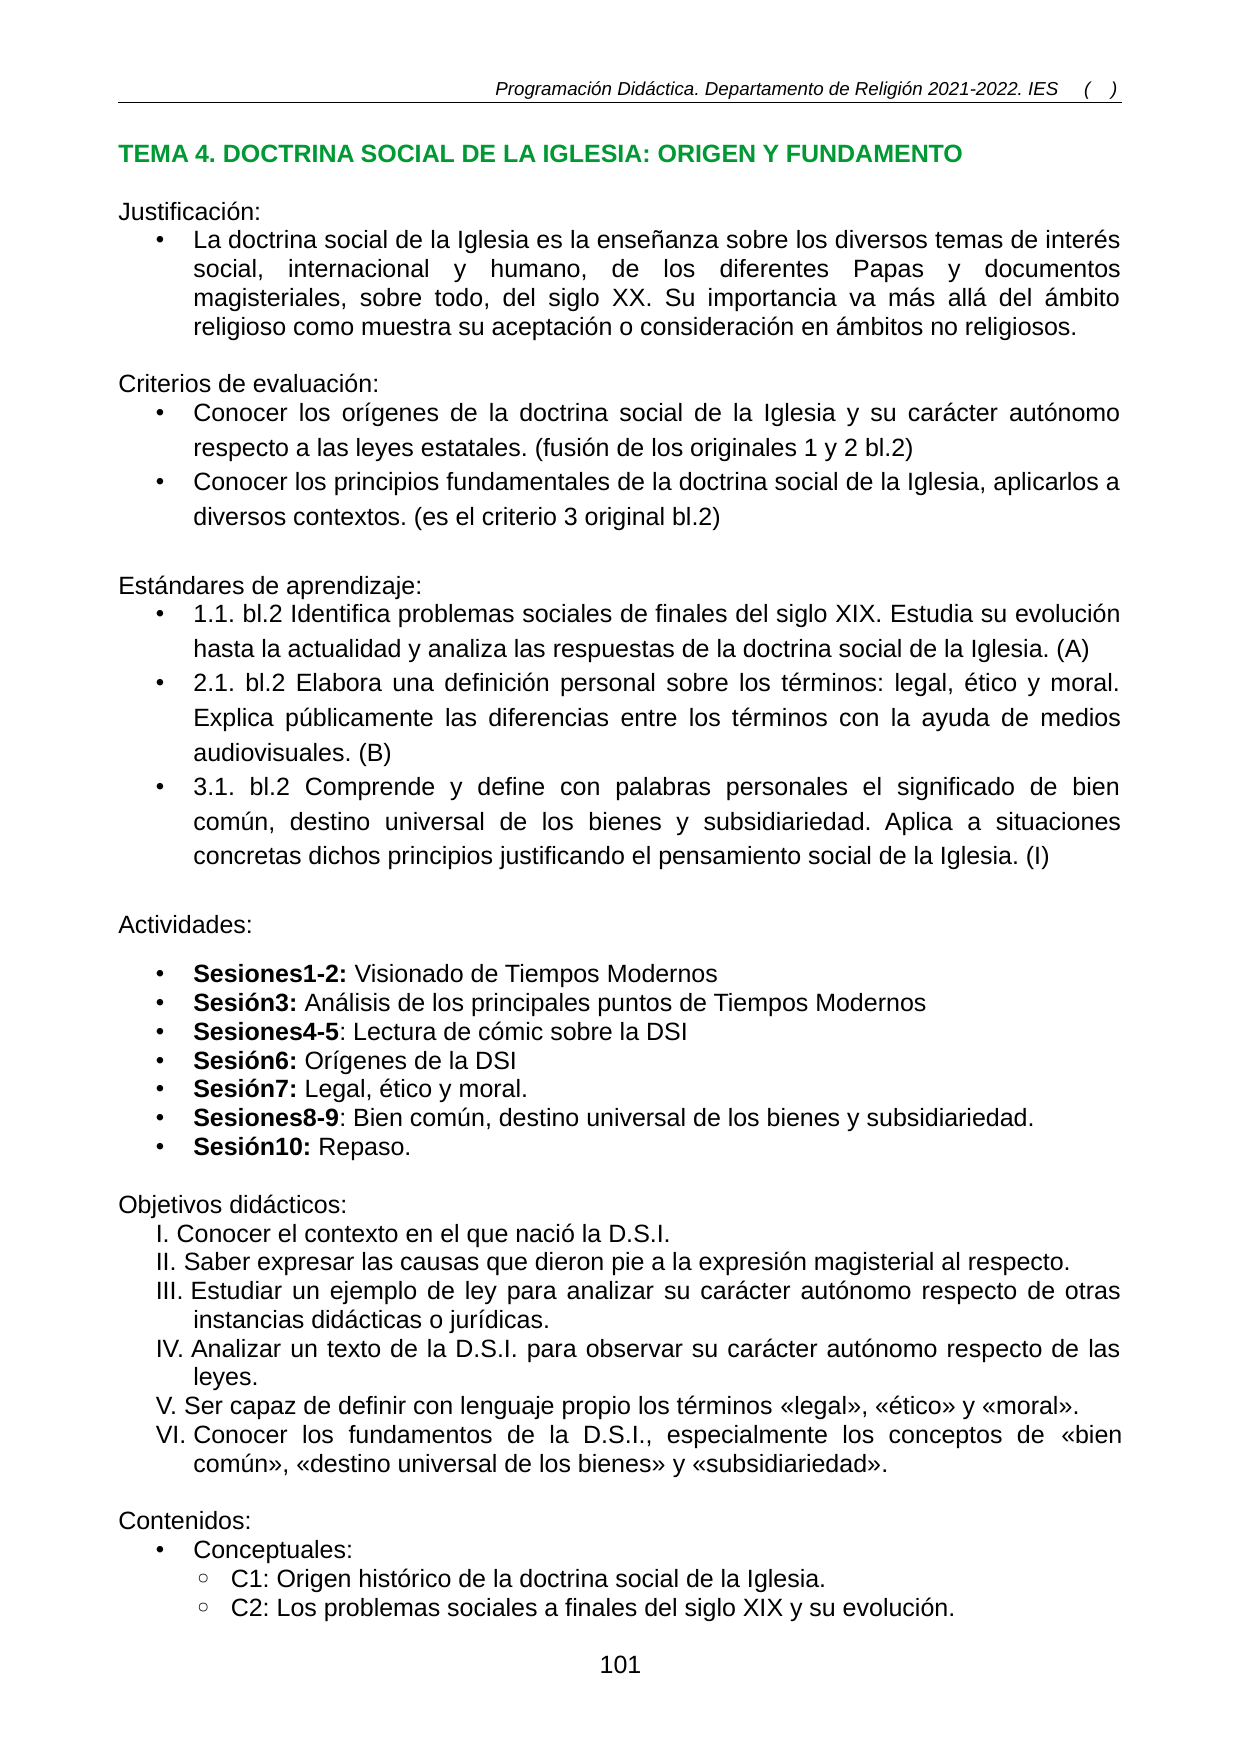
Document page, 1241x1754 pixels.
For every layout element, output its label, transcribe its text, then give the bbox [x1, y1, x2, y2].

text Objetivos didácticos: [118, 1190, 1122, 1218]
list Conocer los orígenes de la doctrina social de la Iglesia y su carácter autónomo respecto a las leyes estatales. (fusión de los originales 1 y 2 bl.2) [156, 398, 1122, 461]
text Contenidos: [118, 1506, 1122, 1535]
text Estándares de aprendizaje: [118, 571, 1122, 599]
list C1: Origen histórico de la doctrina social de la Iglesia. [193, 1564, 1122, 1592]
text Justificación: [118, 197, 1122, 225]
text Actividades: [118, 876, 1122, 939]
list Sesión10: Repaso. [156, 1132, 1122, 1161]
text Criterios de evaluación: [118, 369, 1122, 398]
list Conocer los fundamentos de la D.S.I., especialmente los conceptos de «bien común», «destino universal de los bienes» y «subsidiariedad». [156, 1420, 1122, 1477]
list Sesiones1-2: Visionado de Tiempos Modernos [156, 959, 1122, 988]
list Saber expresar las causas que dieron pie a la expresión magisterial al respecto. [156, 1247, 1122, 1276]
list La doctrina social de la Iglesia es la enseñanza sobre los diversos temas de interés social, internacional y humano, de los diferentes Papas y documentos magisteriales, sobre todo, del siglo XX. Su importancia va más allá del ámbito religioso como muestra su aceptación o consideración en ámbitos no religiosos. [156, 225, 1122, 341]
list Ser capaz de definir con lenguaje propio los términos «legal», «ético» y «moral». [156, 1391, 1122, 1420]
list Conocer el contexto en el que nació la D.S.I. [156, 1218, 1122, 1247]
text TEMA 4. DOCTRINA SOCIAL DE LA IGLESIA: ORIGEN Y FUNDAMENTO [118, 139, 1122, 168]
list 2.1. bl.2 Elabora una definición personal sobre los términos: legal, ético y moral. Explica públicamente las diferencias entre los términos con la ayuda de medios audiovisuales. (B) [156, 668, 1122, 766]
list Estudiar un ejemplo de ley para analizar su carácter autónomo respecto de otras instancias didácticas o jurídicas. [156, 1276, 1122, 1333]
list Analizar un texto de la D.S.I. para observar su carácter autónomo respecto de las leyes. [156, 1333, 1122, 1391]
list Conceptuales: [156, 1535, 1122, 1564]
list 3.1. bl.2 Comprende y define con palabras personales el significado de bien común, destino universal de los bienes y subsidiariedad. Aplica a situaciones concretas dichos principios justificando el pensamiento social de la Iglesia. (I) [156, 772, 1122, 870]
list Sesión7: Legal, ético y moral. [156, 1074, 1122, 1103]
list Sesión3: Análisis de los principales puntos de Tiempos Modernos [156, 988, 1122, 1017]
list Sesiones8-9: Bien común, destino universal de los bienes y subsidiariedad. [156, 1103, 1122, 1132]
list 1.1. bl.2 Identifica problemas sociales de finales del siglo XIX. Estudia su evolución hasta la actualidad y analiza las respuestas de la doctrina social de la Iglesia. (A) [156, 599, 1122, 663]
list Sesiones4-5: Lectura de cómic sobre la DSI [156, 1017, 1122, 1046]
list C2: Los problemas sociales a finales del siglo XIX y su evolución. [193, 1592, 1122, 1621]
list Conocer los principios fundamentales de la doctrina social de la Iglesia, aplicarlos a diversos contextos. (es el criterio 3 original bl.2) [156, 467, 1122, 530]
list Sesión6: Orígenes de la DSI [156, 1046, 1122, 1074]
